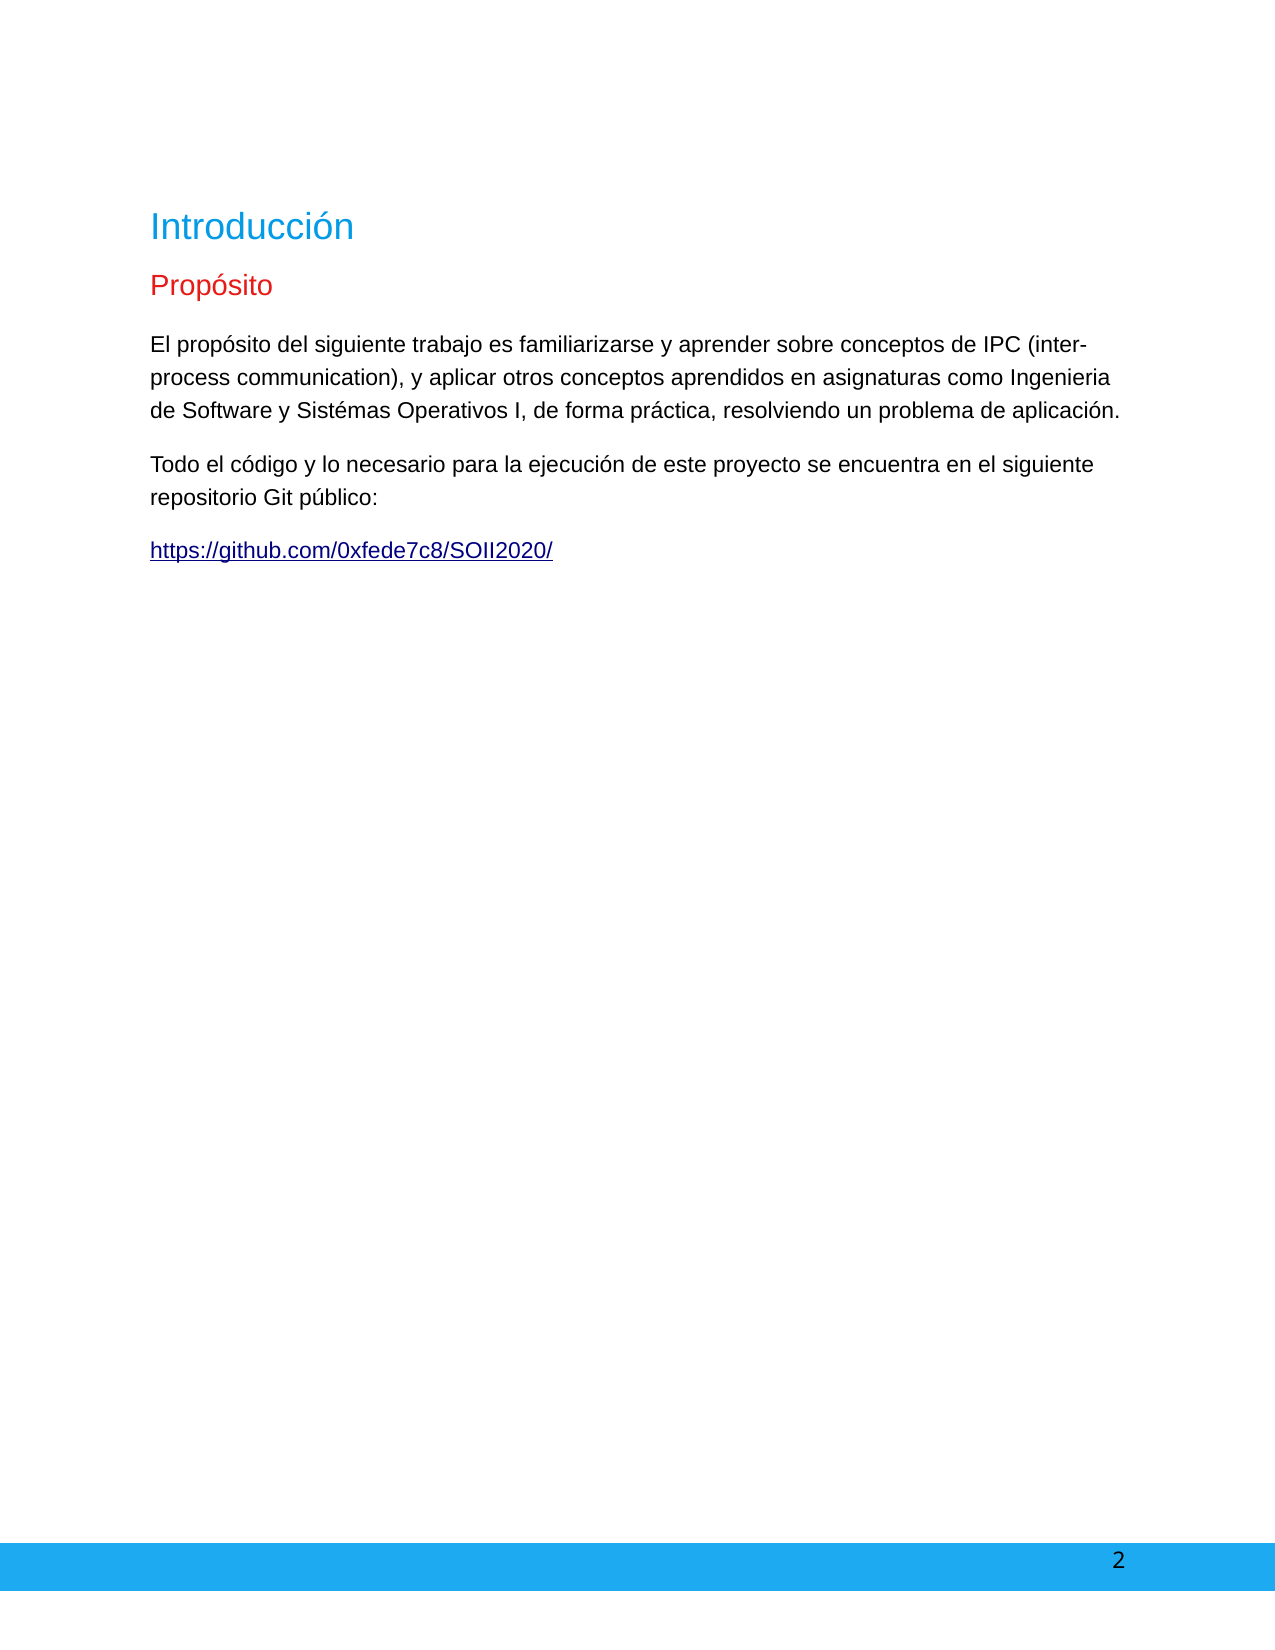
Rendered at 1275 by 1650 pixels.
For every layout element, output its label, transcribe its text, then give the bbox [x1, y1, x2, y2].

text https://github.com/0xfede7c8/SOII2020/ [150, 537, 1125, 563]
text Todo el código y lo necesario para la ejecución de este proyecto se encuentra en el siguiente repositorio Git público: [150, 451, 1125, 510]
subtitle Propósito [150, 268, 1125, 302]
subtitle Introducción [150, 204, 1125, 247]
text El propósito del siguiente trabajo es familiarizarse y aprender sobre conceptos de IPC (inter-process communication), y aplicar otros conceptos aprendidos en asignaturas como Ingenieria de Software y Sistémas Operativos I, de forma práctica, resolviendo un problema de aplicación. [150, 331, 1125, 423]
picture [0, 1543, 1275, 1591]
